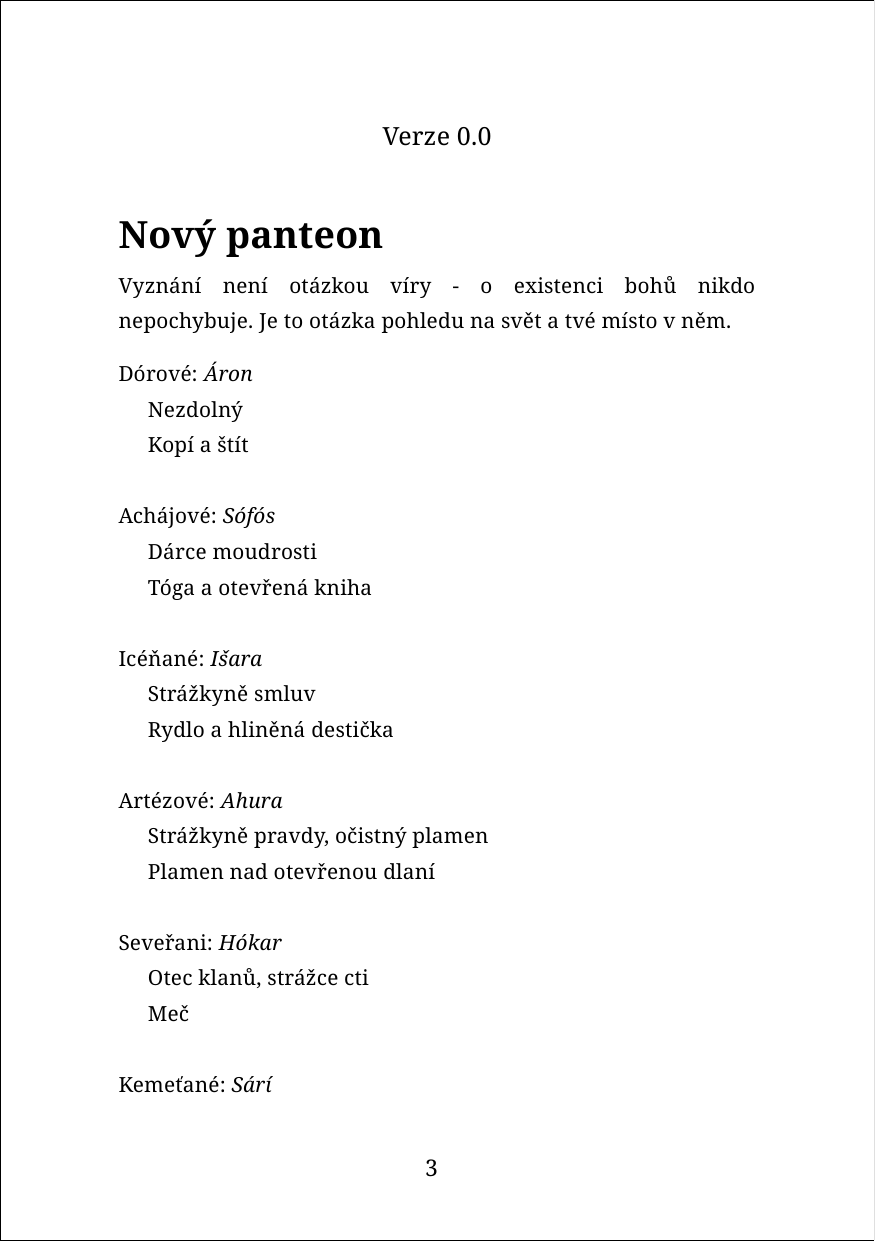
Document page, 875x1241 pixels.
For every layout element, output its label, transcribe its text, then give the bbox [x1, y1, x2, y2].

subtitle Nový panteon [118, 208, 756, 259]
text Vyznání není otázkou víry - o existenci bohů nikdo nepochybuje. Je to otázka pohledu na svět a tvé místo v něm. [118, 271, 756, 335]
text Verze 0.0 [118, 118, 756, 152]
text Dórové: Áron Nezdolný Kopí a štít Achájové: Sófós Dárce moudrosti Tóga a otevřená kniha Icéňané: Išara Strážkyně smluv Rydlo a hliněná destička Artézové: Ahura Strážkyně pravdy, očistný plamen Plamen nad otevřenou dlaní Seveřani: Hókar Otec klanů, strážce cti Meč Kemeťané: Sárí [118, 359, 756, 1098]
